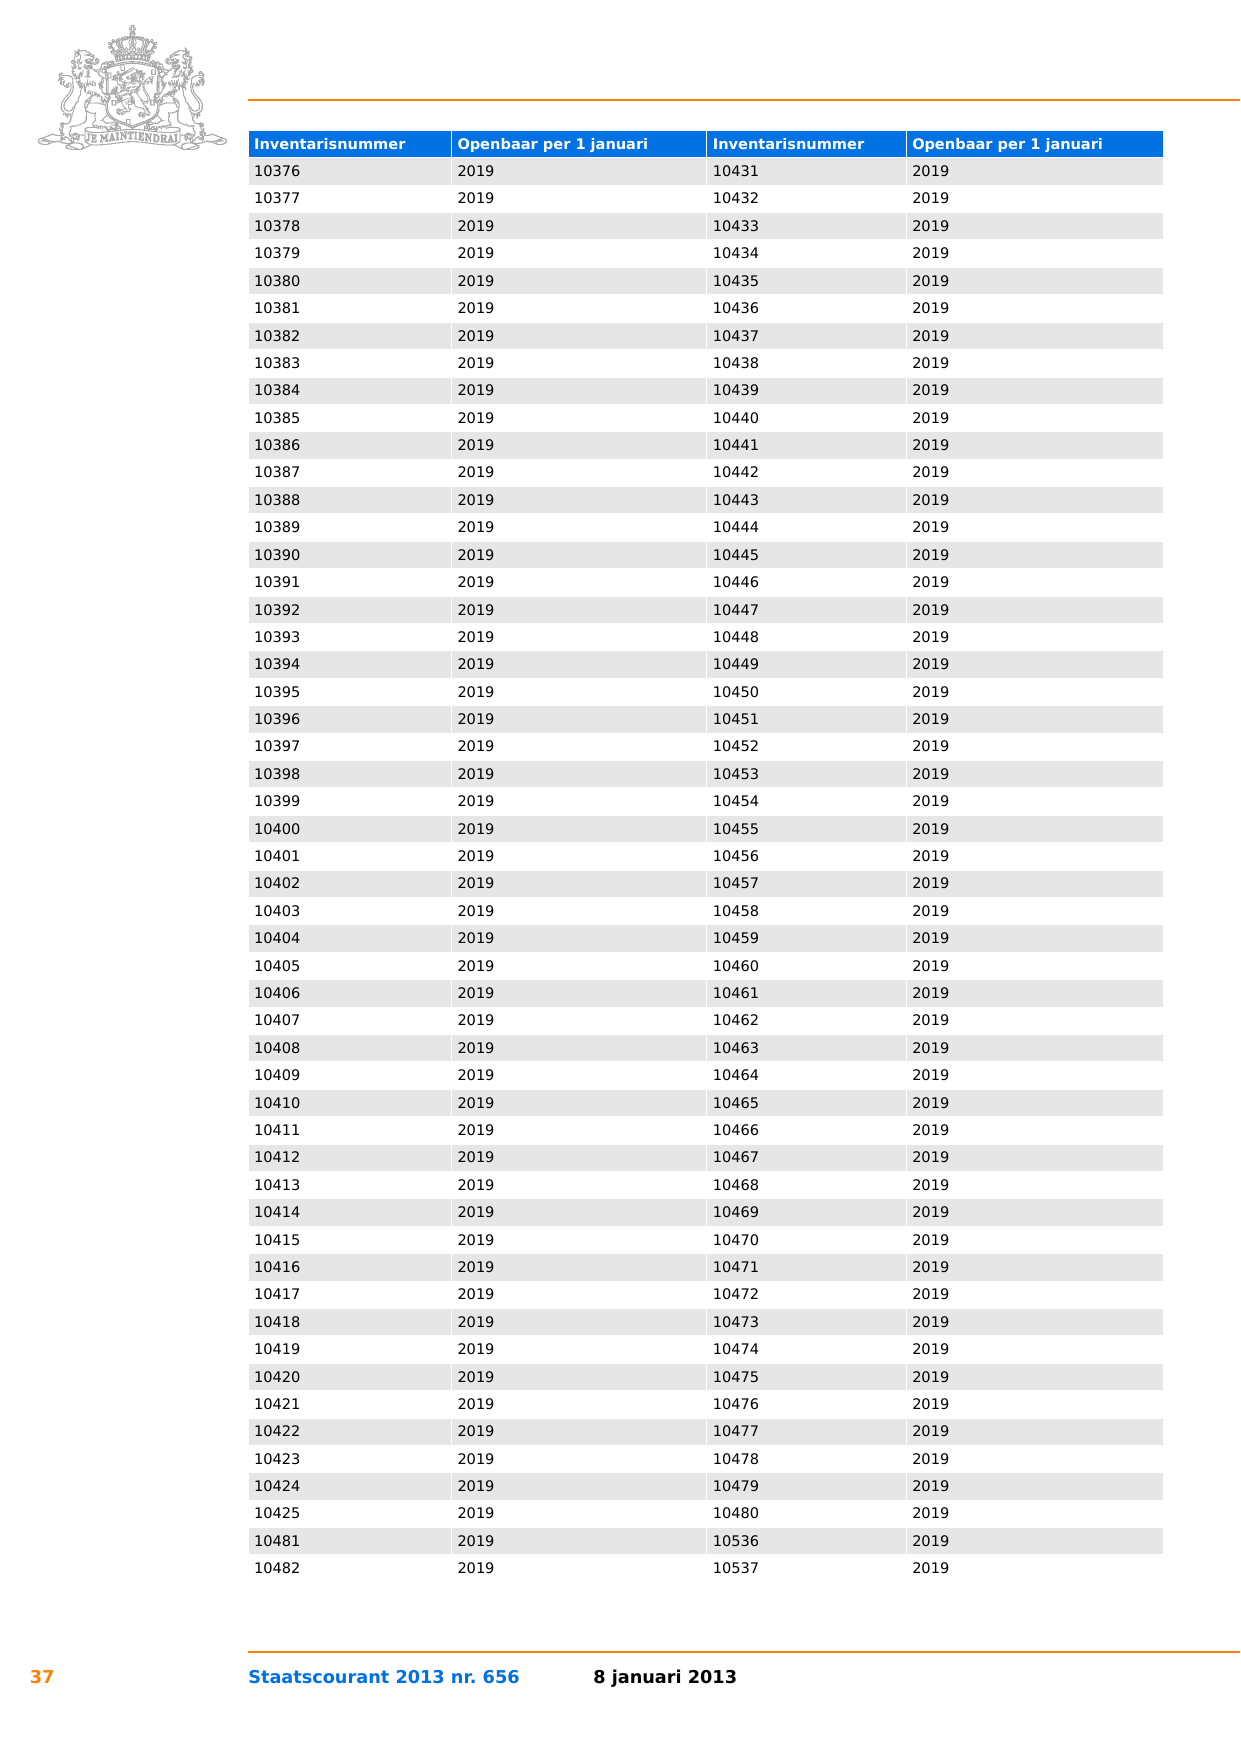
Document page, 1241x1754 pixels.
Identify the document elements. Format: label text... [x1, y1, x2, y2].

table_cell 2019 [452, 378, 706, 404]
table_cell 2019 [452, 953, 706, 979]
table_cell 10386 [249, 432, 451, 459]
table_cell 10435 [707, 268, 906, 294]
table_cell 10433 [707, 213, 906, 239]
table_cell 2019 [452, 1145, 706, 1171]
table_cell 10464 [707, 1063, 906, 1089]
table_cell 10417 [249, 1282, 451, 1308]
table_cell 2019 [452, 405, 706, 431]
table_cell 10407 [249, 1008, 451, 1034]
table_cell 10453 [707, 761, 906, 787]
table_cell 2019 [452, 898, 706, 924]
table_cell 10478 [707, 1446, 906, 1472]
table_cell 10456 [707, 843, 906, 869]
table_cell 10388 [249, 487, 451, 513]
table_cell 10409 [249, 1063, 451, 1089]
table_cell 10465 [707, 1090, 906, 1116]
table_cell 10423 [249, 1446, 451, 1472]
table_cell 10477 [707, 1419, 906, 1445]
table_cell 2019 [452, 1117, 706, 1143]
table_cell 2019 [907, 789, 1163, 815]
table_cell 2019 [452, 432, 706, 459]
table_cell 10437 [707, 323, 906, 349]
table_cell 2019 [907, 624, 1163, 650]
table_cell 10466 [707, 1117, 906, 1143]
table_cell 10474 [707, 1336, 906, 1363]
table_cell 2019 [452, 542, 706, 568]
table_cell 2019 [452, 1473, 706, 1500]
table_cell 2019 [907, 1473, 1163, 1500]
table_cell 2019 [452, 789, 706, 815]
table_cell 10383 [249, 350, 451, 376]
table_cell 10472 [707, 1282, 906, 1308]
table_cell 10425 [249, 1501, 451, 1527]
table_cell 10399 [249, 789, 451, 815]
table_cell 2019 [907, 295, 1163, 322]
table_cell 2019 [452, 1528, 706, 1554]
table_cell 10479 [707, 1473, 906, 1500]
picture [38, 25, 227, 150]
table_cell 10404 [249, 925, 451, 952]
table_cell 10442 [707, 460, 906, 486]
table_cell 2019 [907, 241, 1163, 267]
table_cell 2019 [907, 1364, 1163, 1390]
table_cell 2019 [452, 1008, 706, 1034]
table_cell 2019 [907, 651, 1163, 678]
table_cell 10459 [707, 925, 906, 952]
table_cell 10418 [249, 1309, 451, 1335]
table_cell 10416 [249, 1254, 451, 1281]
table_cell 2019 [452, 1090, 706, 1116]
table_cell 2019 [452, 1282, 706, 1308]
table_cell 2019 [452, 1364, 706, 1390]
table_cell 2019 [452, 213, 706, 239]
table_cell 2019 [452, 268, 706, 294]
table_cell 2019 [452, 651, 706, 678]
table_cell 10392 [249, 597, 451, 623]
table_cell 10413 [249, 1172, 451, 1198]
table_cell 2019 [907, 679, 1163, 705]
table_cell 2019 [452, 323, 706, 349]
table_cell 2019 [452, 1556, 706, 1582]
table_cell 2019 [452, 843, 706, 869]
table_cell 10387 [249, 460, 451, 486]
table_cell 10480 [707, 1501, 906, 1527]
table_cell 10460 [707, 953, 906, 979]
table_cell 2019 [452, 186, 706, 212]
table_cell 10382 [249, 323, 451, 349]
table_cell 2019 [452, 1446, 706, 1472]
table_cell 10385 [249, 405, 451, 431]
table_cell 10454 [707, 789, 906, 815]
table_cell 10471 [707, 1254, 906, 1281]
table_cell 2019 [452, 679, 706, 705]
table_cell 2019 [452, 569, 706, 596]
table_cell 10412 [249, 1145, 451, 1171]
table_cell 2019 [907, 761, 1163, 787]
table_cell 2019 [452, 1063, 706, 1089]
table_cell 2019 [907, 186, 1163, 212]
table_cell 2019 [452, 925, 706, 952]
table_cell 2019 [907, 158, 1163, 185]
table_cell 2019 [452, 816, 706, 842]
table_cell 2019 [907, 378, 1163, 404]
table_cell 2019 [907, 542, 1163, 568]
table_cell 10400 [249, 816, 451, 842]
table_cell 2019 [907, 871, 1163, 897]
table_cell 10439 [707, 378, 906, 404]
table_cell 2019 [907, 1391, 1163, 1417]
table_cell 2019 [452, 1199, 706, 1226]
table_cell 10395 [249, 679, 451, 705]
table_cell 2019 [907, 1419, 1163, 1445]
table_header Inventarisnummer [707, 131, 906, 157]
table_cell 10438 [707, 350, 906, 376]
table_cell 2019 [907, 1227, 1163, 1253]
table_cell 10420 [249, 1364, 451, 1390]
table_cell 10415 [249, 1227, 451, 1253]
table_cell 10446 [707, 569, 906, 596]
table_cell 10405 [249, 953, 451, 979]
table_cell 10414 [249, 1199, 451, 1226]
table_cell 2019 [452, 1254, 706, 1281]
table_cell 10403 [249, 898, 451, 924]
table_cell 2019 [907, 1008, 1163, 1034]
table_cell 10406 [249, 980, 451, 1007]
table_cell 2019 [907, 734, 1163, 760]
table_header Inventarisnummer [249, 131, 451, 157]
table_cell 2019 [907, 1145, 1163, 1171]
table_cell 2019 [907, 1336, 1163, 1363]
table_cell 10431 [707, 158, 906, 185]
table_cell 2019 [907, 1528, 1163, 1554]
table_cell 10419 [249, 1336, 451, 1363]
table_cell 2019 [907, 1446, 1163, 1472]
table_cell 10482 [249, 1556, 451, 1582]
table_cell 10469 [707, 1199, 906, 1226]
table_cell 10421 [249, 1391, 451, 1417]
table_cell 10476 [707, 1391, 906, 1417]
table_cell 10455 [707, 816, 906, 842]
table_cell 2019 [907, 1254, 1163, 1281]
table_cell 10481 [249, 1528, 451, 1554]
table_cell 2019 [907, 706, 1163, 733]
table_cell 10436 [707, 295, 906, 322]
table_cell 2019 [452, 706, 706, 733]
table_cell 10424 [249, 1473, 451, 1500]
table_cell 2019 [907, 843, 1163, 869]
table_cell 2019 [452, 624, 706, 650]
table_cell 10422 [249, 1419, 451, 1445]
table_cell 10393 [249, 624, 451, 650]
table_cell 2019 [452, 241, 706, 267]
table_cell 2019 [452, 158, 706, 185]
table_cell 10444 [707, 515, 906, 541]
table_cell 10461 [707, 980, 906, 1007]
table_cell 2019 [907, 1556, 1163, 1582]
table_cell 10449 [707, 651, 906, 678]
table_cell 2019 [452, 1035, 706, 1061]
table_cell 10410 [249, 1090, 451, 1116]
table_cell 2019 [907, 460, 1163, 486]
table_cell 2019 [452, 1391, 706, 1417]
table_cell 2019 [452, 1419, 706, 1445]
table_cell 2019 [452, 487, 706, 513]
table_cell 10457 [707, 871, 906, 897]
table_cell 10463 [707, 1035, 906, 1061]
table_cell 2019 [452, 1501, 706, 1527]
table_cell 10452 [707, 734, 906, 760]
table_cell 10401 [249, 843, 451, 869]
table_cell 10378 [249, 213, 451, 239]
table_cell 2019 [452, 1227, 706, 1253]
table_cell 10458 [707, 898, 906, 924]
table_cell 2019 [907, 432, 1163, 459]
table_cell 10440 [707, 405, 906, 431]
table_cell 2019 [452, 1309, 706, 1335]
table_cell 10443 [707, 487, 906, 513]
table_cell 2019 [907, 1309, 1163, 1335]
table_cell 2019 [452, 980, 706, 1007]
table_cell 10390 [249, 542, 451, 568]
table_cell 2019 [907, 816, 1163, 842]
table_header Openbaar per 1 januari [452, 131, 706, 157]
table_cell 2019 [907, 268, 1163, 294]
table_cell 10475 [707, 1364, 906, 1390]
table_cell 10396 [249, 706, 451, 733]
table_cell 10402 [249, 871, 451, 897]
table_cell 10451 [707, 706, 906, 733]
table_cell 10381 [249, 295, 451, 322]
table_cell 2019 [907, 487, 1163, 513]
table_cell 2019 [907, 1501, 1163, 1527]
table_cell 10384 [249, 378, 451, 404]
table_cell 10389 [249, 515, 451, 541]
table_cell 2019 [452, 350, 706, 376]
table_cell 10411 [249, 1117, 451, 1143]
table_cell 2019 [907, 323, 1163, 349]
table_cell 2019 [452, 460, 706, 486]
table_header Openbaar per 1 januari [907, 131, 1163, 157]
table_cell 2019 [452, 1336, 706, 1363]
table_cell 10432 [707, 186, 906, 212]
table_cell 2019 [907, 1172, 1163, 1198]
table_cell 10408 [249, 1035, 451, 1061]
table_cell 10377 [249, 186, 451, 212]
table_cell 2019 [452, 515, 706, 541]
table_cell 2019 [907, 953, 1163, 979]
table_cell 2019 [452, 1172, 706, 1198]
table_cell 2019 [452, 597, 706, 623]
table_cell 10445 [707, 542, 906, 568]
table_cell 10468 [707, 1172, 906, 1198]
table_cell 2019 [907, 1282, 1163, 1308]
table_cell 10473 [707, 1309, 906, 1335]
table_cell 10398 [249, 761, 451, 787]
table_cell 2019 [907, 925, 1163, 952]
table_cell 10380 [249, 268, 451, 294]
table_cell 2019 [907, 1117, 1163, 1143]
table_cell 2019 [907, 515, 1163, 541]
table_cell 10394 [249, 651, 451, 678]
table_cell 2019 [907, 405, 1163, 431]
table_cell 10376 [249, 158, 451, 185]
table_cell 2019 [907, 1063, 1163, 1089]
table_cell 10450 [707, 679, 906, 705]
table_cell 2019 [907, 213, 1163, 239]
table_cell 2019 [452, 761, 706, 787]
table_cell 10462 [707, 1008, 906, 1034]
table_cell 2019 [907, 1199, 1163, 1226]
table_cell 10447 [707, 597, 906, 623]
table_cell 2019 [452, 295, 706, 322]
table_cell 2019 [907, 569, 1163, 596]
table_cell 2019 [452, 871, 706, 897]
table_cell 2019 [907, 1035, 1163, 1061]
table_cell 10470 [707, 1227, 906, 1253]
table_cell 2019 [907, 1090, 1163, 1116]
table_cell 2019 [907, 350, 1163, 376]
table_cell 2019 [907, 898, 1163, 924]
table_cell 10397 [249, 734, 451, 760]
table_cell 10434 [707, 241, 906, 267]
table_cell 2019 [907, 597, 1163, 623]
table_cell 2019 [452, 734, 706, 760]
table_cell 2019 [907, 980, 1163, 1007]
table_cell 10379 [249, 241, 451, 267]
table_cell 10448 [707, 624, 906, 650]
table_cell 10441 [707, 432, 906, 459]
table_cell 10536 [707, 1528, 906, 1554]
table_cell 10391 [249, 569, 451, 596]
table_cell 10467 [707, 1145, 906, 1171]
table_cell 10537 [707, 1556, 906, 1582]
